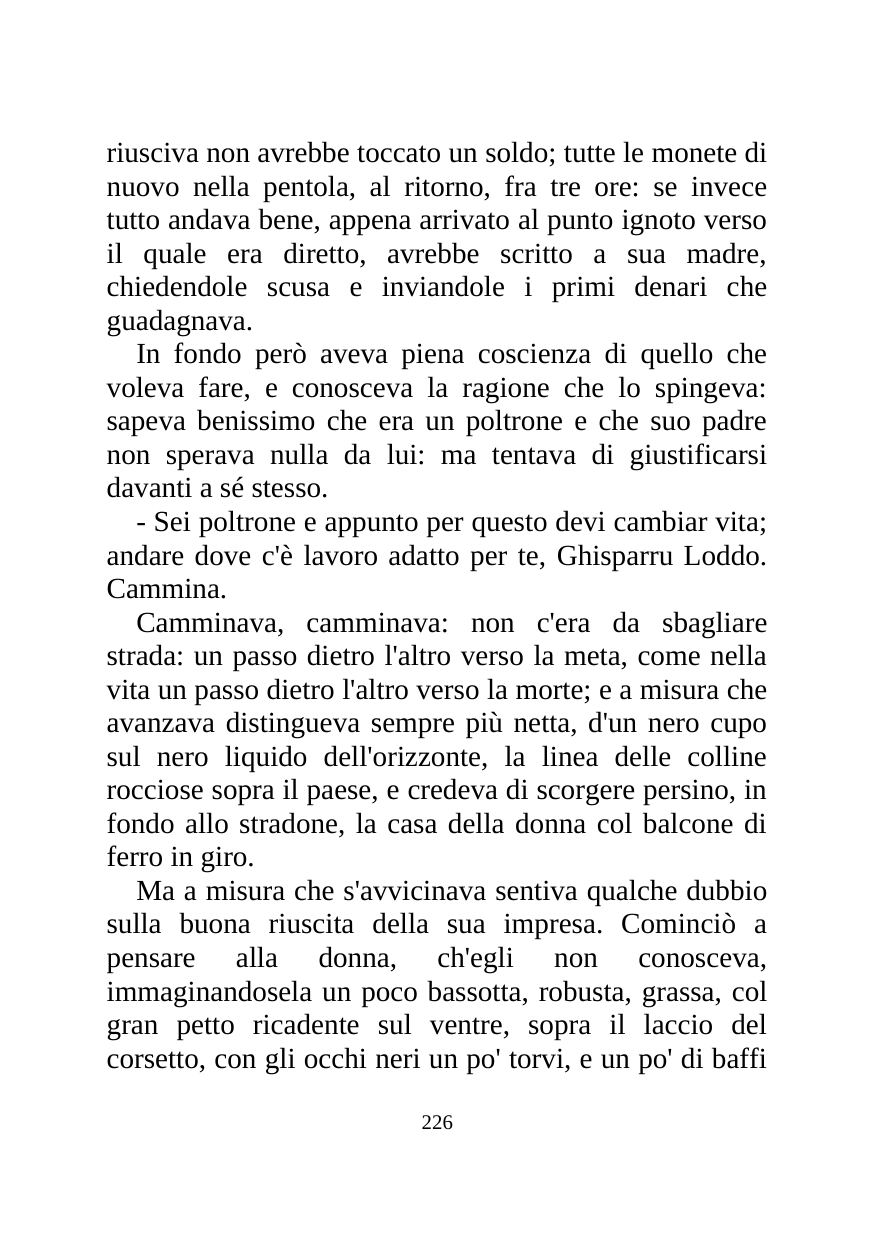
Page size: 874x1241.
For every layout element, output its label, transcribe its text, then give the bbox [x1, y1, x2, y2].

text Camminava, camminava: non c'era da sbagliare strada: un passo dietro l'altro verso la meta, come nella vita un passo dietro l'altro verso la morte; e a misura che avanzava distingueva sempre più netta, d'un nero cupo sul nero liquido dell'orizzonte, la linea delle colline rocciose sopra il paese, e credeva di scorgere persino, in fondo allo stradone, la casa della donna col balcone di ferro in giro. [106, 605, 768, 873]
text riusciva non avrebbe toccato un soldo; tutte le monete di nuovo nella pentola, al ritorno, fra tre ore: se invece tutto andava bene, appena arrivato al punto ignoto verso il quale era diretto, avrebbe scritto a sua madre, chiedendole scusa e inviandole i primi denari che guadagnava. [106, 135, 768, 336]
text In fondo però aveva piena coscienza di quello che voleva fare, e conosceva la ragione che lo spingeva: sapeva benissimo che era un poltrone e che suo padre non sperava nulla da lui: ma tentava di giustificarsi davanti a sé stesso. [106, 336, 768, 504]
text - Sei poltrone e appunto per questo devi cambiar vita; andare dove c'è lavoro adatto per te, Ghisparru Loddo. Cammina. [106, 504, 768, 605]
text Ma a misura che s'avvicinava sentiva qualche dubbio sulla buona riuscita della sua impresa. Cominciò a pensare alla donna, ch'egli non conosceva, immaginandosela un poco bassotta, robusta, grassa, col gran petto ricadente sul ventre, sopra il laccio del corsetto, con gli occhi neri un po' torvi, e un po' di baffi [106, 873, 768, 1074]
